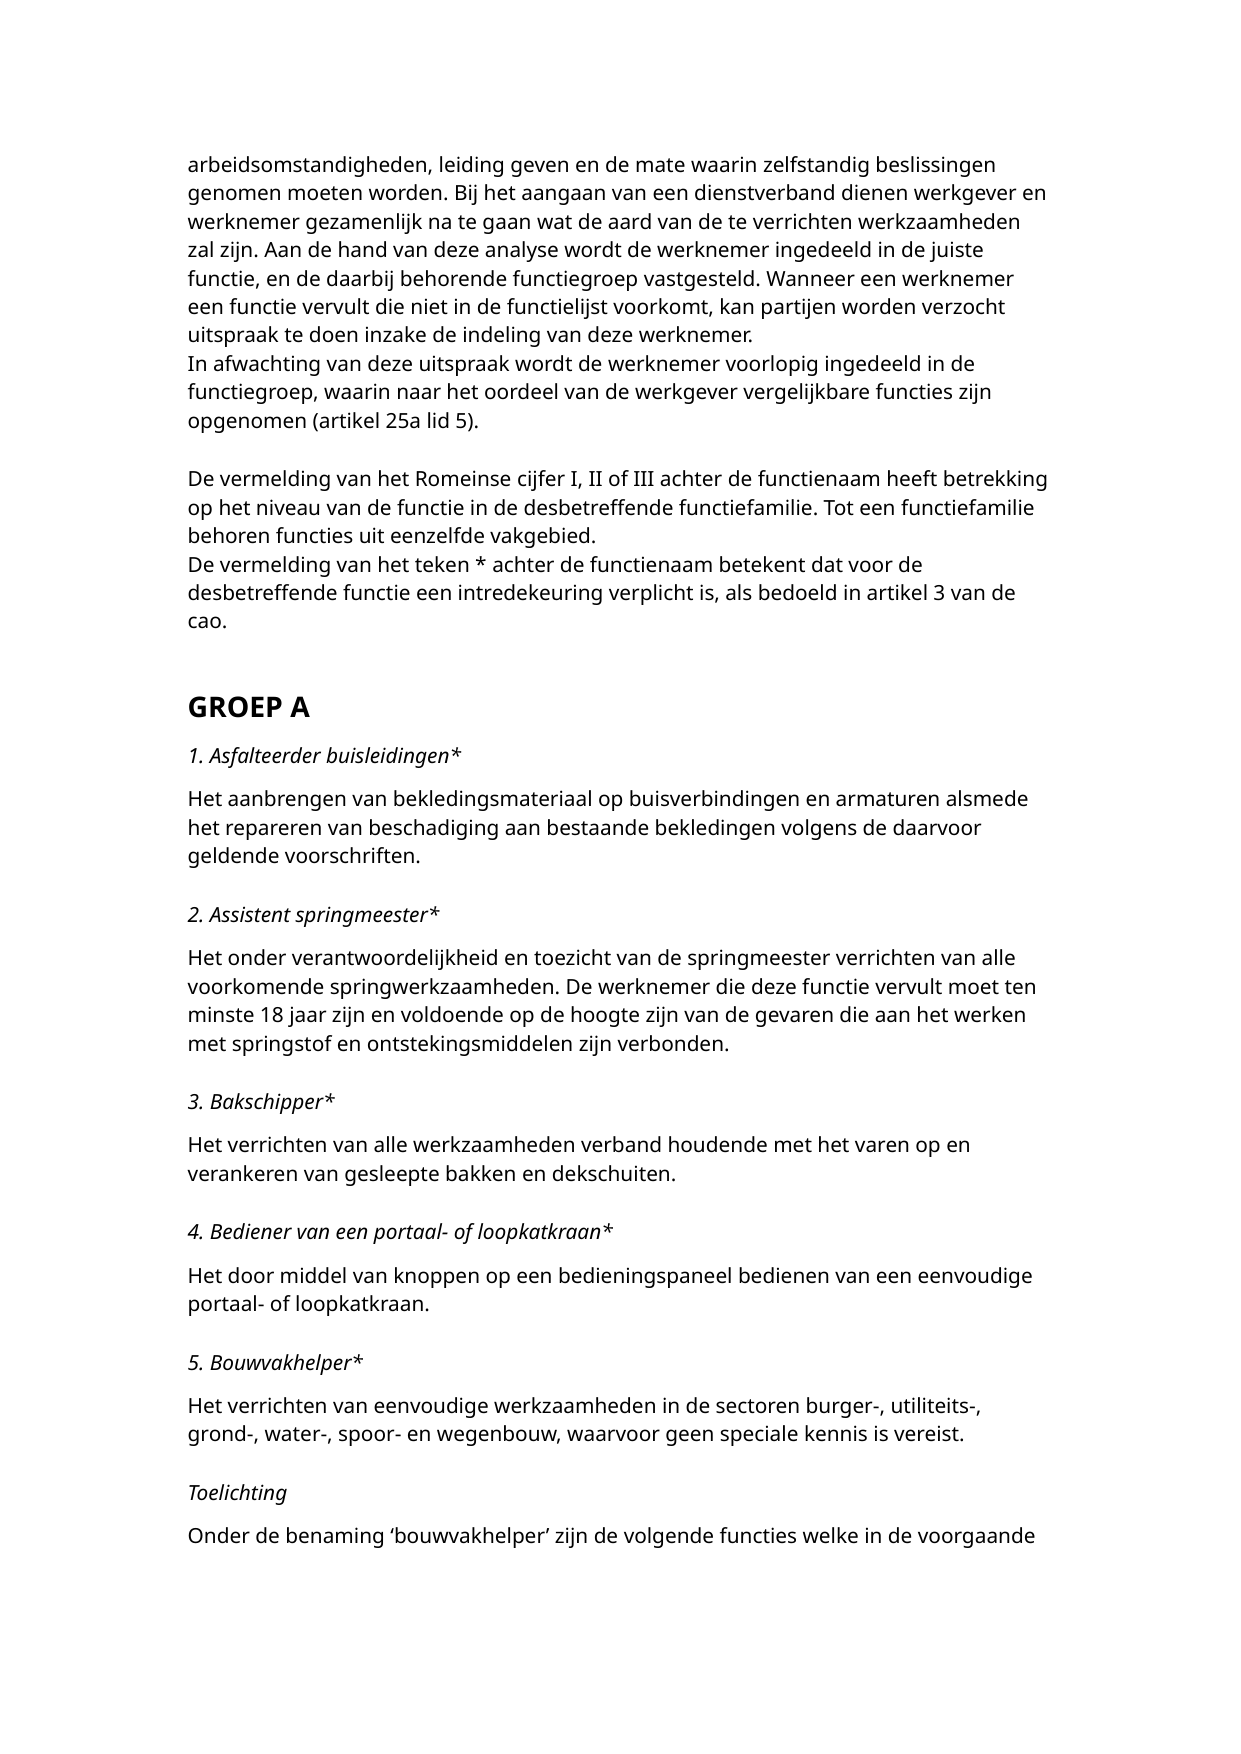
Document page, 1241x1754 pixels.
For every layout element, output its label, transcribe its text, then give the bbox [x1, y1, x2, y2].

text Het verrichten van eenvoudige werkzaamheden in de sectoren burger-, utiliteits-, grond-, water-, spoor- en wegenbouw, waarvoor geen speciale kennis is vereist. [187, 1391, 1053, 1448]
text Het aanbrengen van bekledingsmateriaal op buisverbindingen en armaturen alsmede het repareren van beschadiging aan bestaande bekledingen volgens de daarvoor geldende voorschriften. [187, 784, 1053, 870]
text 3. Bakschipper* [187, 1087, 1053, 1116]
text De vermelding van het teken * achter de functienaam betekent dat voor de desbetreffende functie een intredekeuring verplicht is, als bedoeld in artikel 3 van de cao. [187, 550, 1053, 635]
text De vermelding van het Romeinse cijfer I, II of III achter de functienaam heeft betrekking op het niveau van de functie in de desbetreffende functiefamilie. Tot een functiefamilie behoren functies uit eenzelfde vakgebied. [187, 464, 1053, 550]
text Toelichting [187, 1478, 1053, 1506]
text 4. Bediener van een portaal- of loopkatkraan* [187, 1217, 1053, 1246]
text Het verrichten van alle werkzaamheden verband houdende met het varen op en verankeren van gesleepte bakken en dekschuiten. [187, 1131, 1053, 1187]
text Onder de benaming ‘bouwvakhelper’ zijn de volgende functies welke in de voorgaande [187, 1521, 1053, 1550]
text In afwachting van deze uitspraak wordt de werknemer voorlopig ingedeeld in de functiegroep, waarin naar het oordeel van de werkgever vergelijkbare functies zijn opgenomen (artikel 25a lid 5). [187, 349, 1053, 434]
text 5. Bouwvakhelper* [187, 1348, 1053, 1376]
text 1. Asfalteerder buisleidingen* [187, 741, 1053, 769]
text Het onder verantwoordelijkheid en toezicht van de springmeester verrichten van alle voorkomende springwerkzaamheden. De werknemer die deze functie vervult moet ten minste 18 jaar zijn en voldoende op de hoogte zijn van de gevaren die aan het werken met springstof en ontstekingsmiddelen zijn verbonden. [187, 943, 1053, 1057]
text 2. Assistent springmeester* [187, 900, 1053, 928]
text arbeidsomstandigheden, leiding geven en de mate waarin zelfstandig beslissingen genomen moeten worden. Bij het aangaan van een dienstverband dienen werkgever en werknemer gezamenlijk na te gaan wat de aard van de te verrichten werkzaamheden zal zijn. Aan de hand van deze analyse wordt de werknemer ingedeeld in de juiste functie, en de daarbij behorende functiegroep vastgesteld. Wanneer een werknemer een functie vervult die niet in de functielijst voorkomt, kan partijen worden verzocht uitspraak te doen inzake de indeling van deze werknemer. [187, 150, 1053, 349]
subtitle GROEP A [187, 687, 1053, 726]
text Het door middel van knoppen op een bedieningspaneel bedienen van een eenvoudige portaal- of loopkatkraan. [187, 1261, 1053, 1318]
